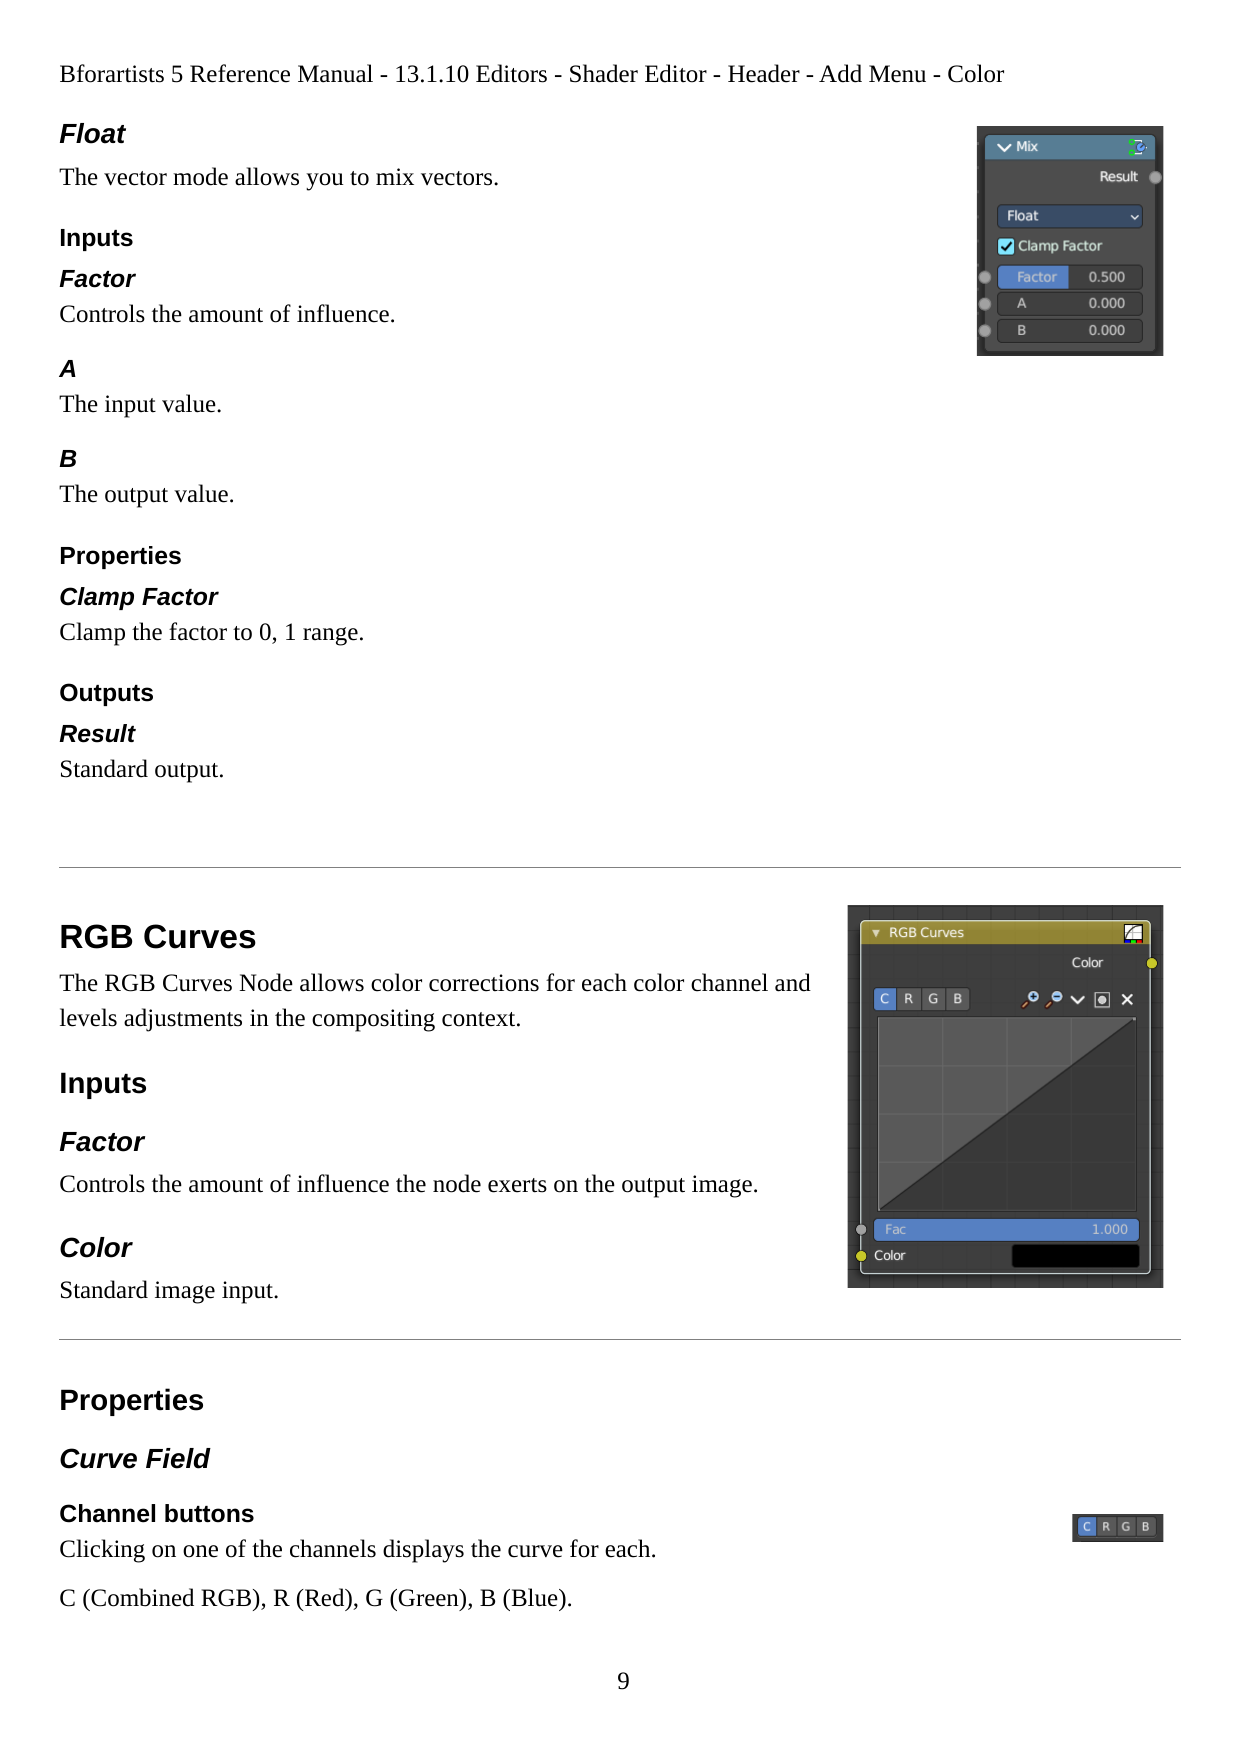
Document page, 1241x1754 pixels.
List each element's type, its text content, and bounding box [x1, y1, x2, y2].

subtitle [1164, 223, 1181, 252]
text Clicking on one of the channels displays the curve for each. [59, 1534, 1181, 1562]
text C (Combined RGB), R (Red), G (Green), B (Blue). [59, 1583, 1181, 1612]
subtitle B [59, 444, 1181, 473]
subtitle Factor [59, 264, 976, 293]
subtitle [1164, 1125, 1181, 1157]
text Controls the amount of influence the node exerts on the output image. [59, 1169, 847, 1198]
subtitle Float [59, 117, 1181, 149]
text Controls the amount of influence. [59, 299, 976, 328]
text The output value. [59, 479, 1181, 508]
subtitle RGB Curves [59, 917, 847, 956]
picture [1072, 1514, 1164, 1542]
subtitle Properties [59, 541, 1181, 569]
subtitle Result [59, 719, 1181, 748]
subtitle Inputs [59, 223, 976, 252]
subtitle [1164, 264, 1181, 293]
picture [847, 905, 1164, 1288]
subtitle Curve Field [59, 1442, 1181, 1474]
text Clamp the factor to 0, 1 range. [59, 617, 1181, 645]
subtitle [1164, 1231, 1181, 1263]
subtitle Properties [59, 1383, 1181, 1417]
text Standard image input. [59, 1276, 1181, 1304]
picture [976, 126, 1164, 356]
text Standard output. [59, 754, 1181, 783]
subtitle Factor [59, 1125, 847, 1157]
text The input value. [59, 389, 1181, 418]
subtitle Color [59, 1231, 847, 1263]
text The vector mode allows you to mix vectors. [59, 162, 976, 190]
text The RGB Curves Node allows color corrections for each color channel and levels adjustments in the compositing context. [59, 968, 847, 1032]
subtitle A [59, 354, 1181, 383]
subtitle Inputs [59, 1066, 847, 1100]
subtitle Outputs [59, 678, 1181, 707]
subtitle [1164, 917, 1181, 956]
subtitle [1164, 1066, 1181, 1100]
subtitle Clamp Factor [59, 582, 1181, 610]
subtitle Channel buttons [59, 1499, 1181, 1527]
